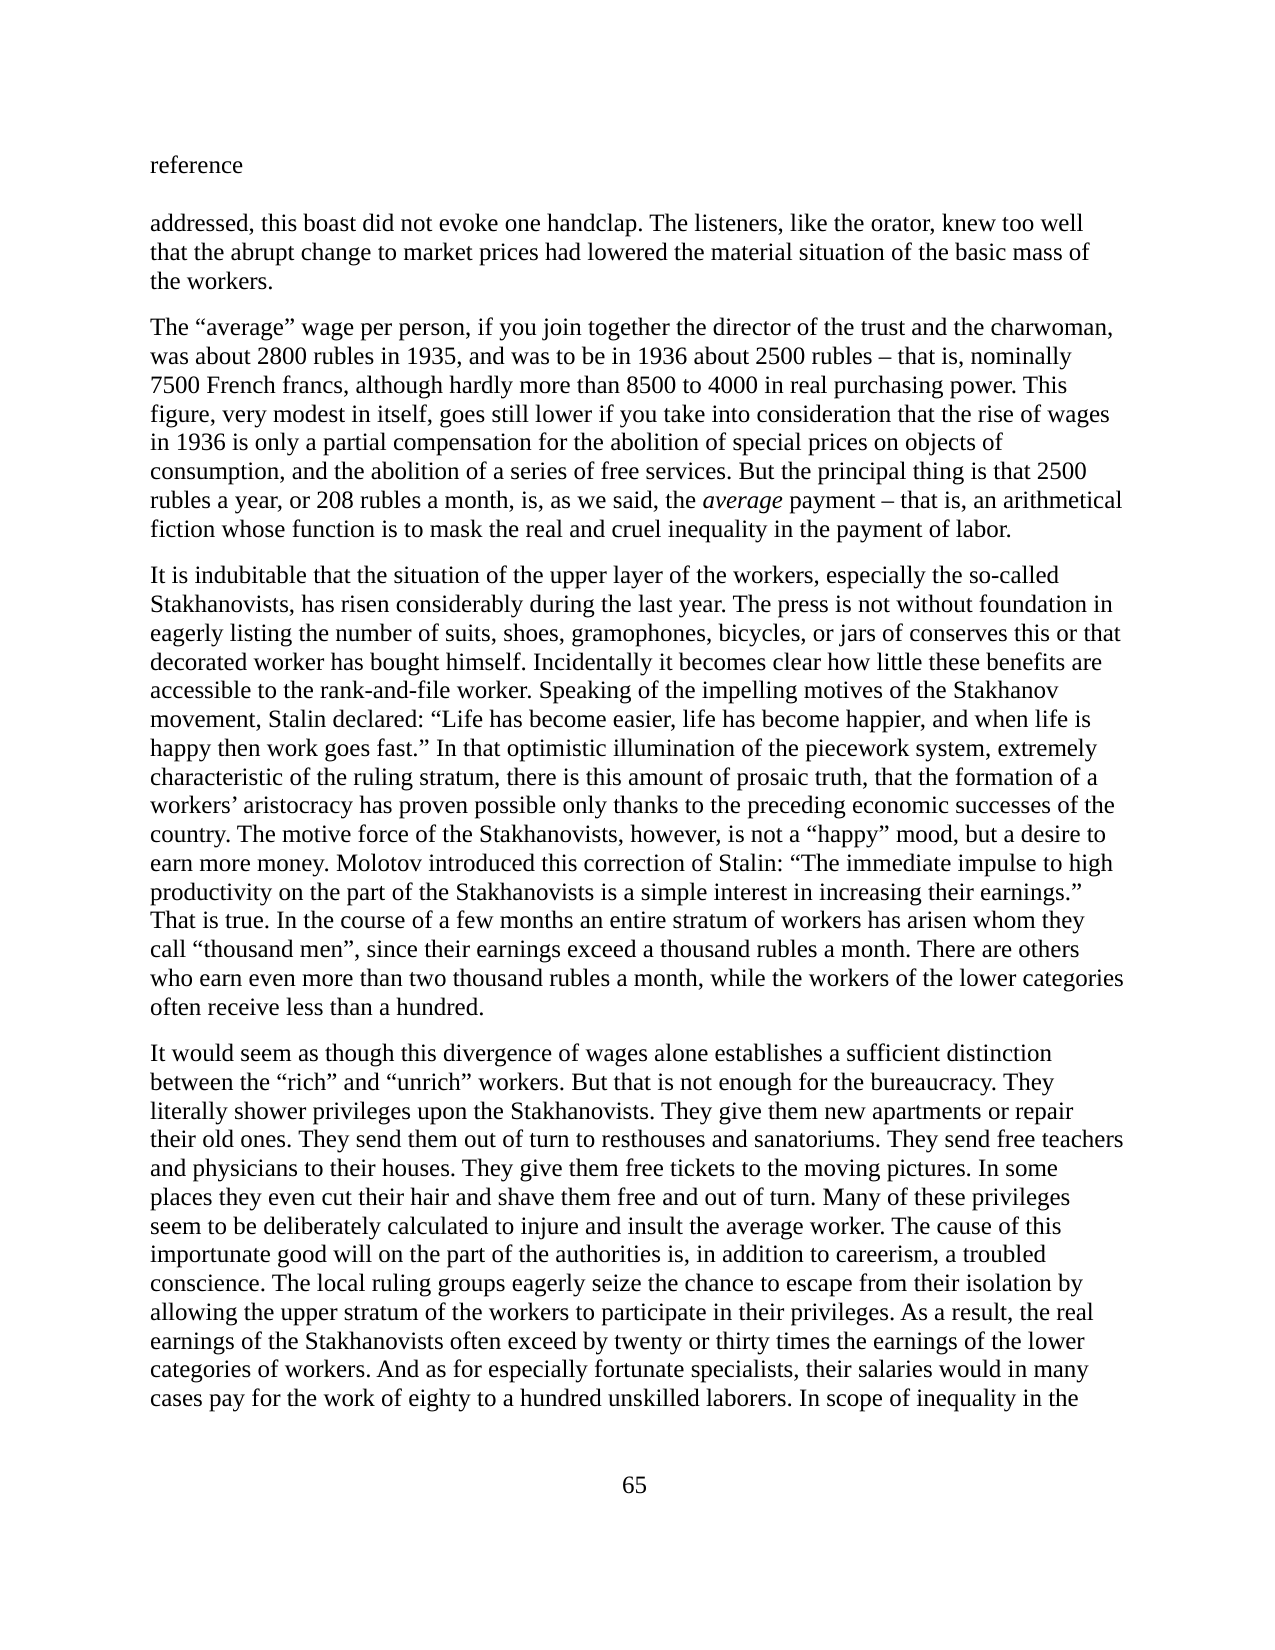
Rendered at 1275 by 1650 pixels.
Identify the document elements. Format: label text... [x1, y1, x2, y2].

text addressed, this boast did not evoke one handclap. The listeners, like the orator, knew too well that the abrupt change to market prices had lowered the material situation of the basic mass of the workers. [150, 208, 1125, 294]
text The “average” wage per person, if you join together the director of the trust and the charwoman, was about 2800 rubles in 1935, and was to be in 1936 about 2500 rubles – that is, nominally 7500 French francs, although hardly more than 8500 to 4000 in real purchasing power. This figure, very modest in itself, goes still lower if you take into consideration that the rise of wages in 1936 is only a partial compensation for the abolition of special prices on objects of consumption, and the abolition of a series of free services. But the principal thing is that 2500 rubles a year, or 208 rubles a month, is, as we said, the average payment – that is, an arithmetical fiction whose function is to mask the real and cruel inequality in the payment of labor. [150, 312, 1125, 542]
text It would seem as though this divergence of wages alone establishes a sufficient distinction between the “rich” and “unrich” workers. But that is not enough for the bureaucracy. They literally shower privileges upon the Stakhanovists. They give them new apartments or repair their old ones. They send them out of turn to resthouses and sanatoriums. They send free teachers and physicians to their houses. They give them free tickets to the moving pictures. In some places they even cut their hair and shave them free and out of turn. Many of these privileges seem to be deliberately calculated to injure and insult the average worker. The cause of this importunate good will on the part of the authorities is, in addition to careerism, a troubled conscience. The local ruling groups eagerly seize the chance to escape from their isolation by allowing the upper stratum of the workers to participate in their privileges. As a result, the real earnings of the Stakhanovists often exceed by twenty or thirty times the earnings of the lower categories of workers. And as for especially fortunate specialists, their salaries would in many cases pay for the work of eighty to a hundred unskilled laborers. In scope of inequality in the [150, 1038, 1125, 1412]
text It is indubitable that the situation of the upper layer of the workers, especially the so-called Stakhanovists, has risen considerably during the last year. The press is not without foundation in eagerly listing the number of suits, shoes, gramophones, bicycles, or jars of conserves this or that decorated worker has bought himself. Incidentally it becomes clear how little these benefits are accessible to the rank-and-file worker. Speaking of the impelling motives of the Stakhanov movement, Stalin declared: “Life has become easier, life has become happier, and when life is happy then work goes fast.” In that optimistic illumination of the piecework system, extremely characteristic of the ruling stratum, there is this amount of prosaic truth, that the formation of a workers’ aristocracy has proven possible only thanks to the preceding economic successes of the country. The motive force of the Stakhanovists, however, is not a “happy” mood, but a desire to earn more money. Molotov introduced this correction of Stalin: “The immediate impulse to high productivity on the part of the Stakhanovists is a simple interest in increasing their earnings.” That is true. In the course of a few months an entire stratum of workers has arisen whom they call “thousand men”, since their earnings exceed a thousand rubles a month. There are others who earn even more than two thousand rubles a month, while the workers of the lower categories often receive less than a hundred. [150, 560, 1125, 1020]
